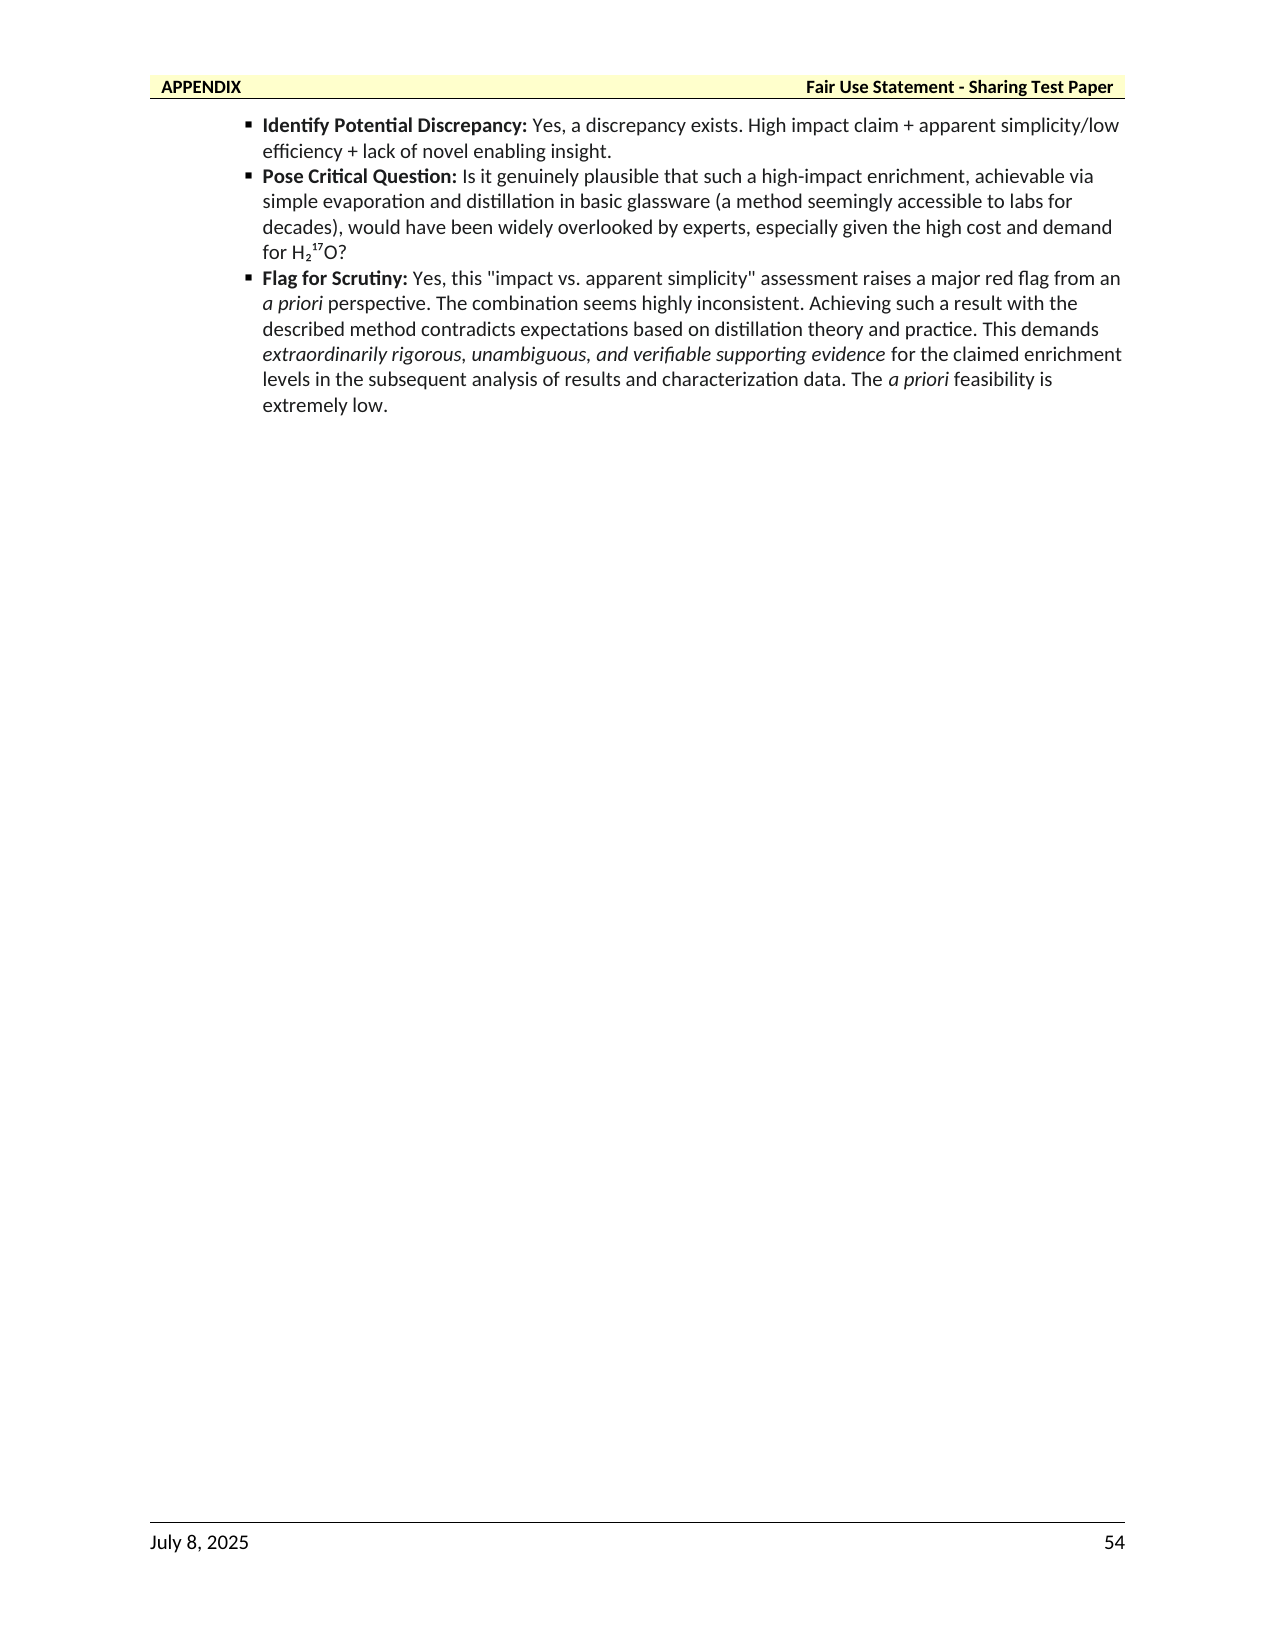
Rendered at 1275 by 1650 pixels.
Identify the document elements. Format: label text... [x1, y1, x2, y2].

list Pose Critical Question: Is it genuinely plausible that such a high-impact enrichment, achievable via simple evaporation and distillation in basic glassware (a method seemingly accessible to labs for decades), would have been widely overlooked by experts, especially given the high cost and demand for H₂¹⁷O? [244, 163, 1125, 265]
list Identify Potential Discrepancy: Yes, a discrepancy exists. High impact claim + apparent simplicity/low efficiency + lack of novel enabling insight. [244, 112, 1125, 163]
list Flag for Scrutiny: Yes, this "impact vs. apparent simplicity" assessment raises a major red flag from an a priori perspective. The combination seems highly inconsistent. Achieving such a result with the described method contradicts expectations based on distillation theory and practice. This demands extraordinarily rigorous, unambiguous, and verifiable supporting evidence for the claimed enrichment levels in the subsequent analysis of results and characterization data. The a priori feasibility is extremely low. [244, 265, 1125, 417]
